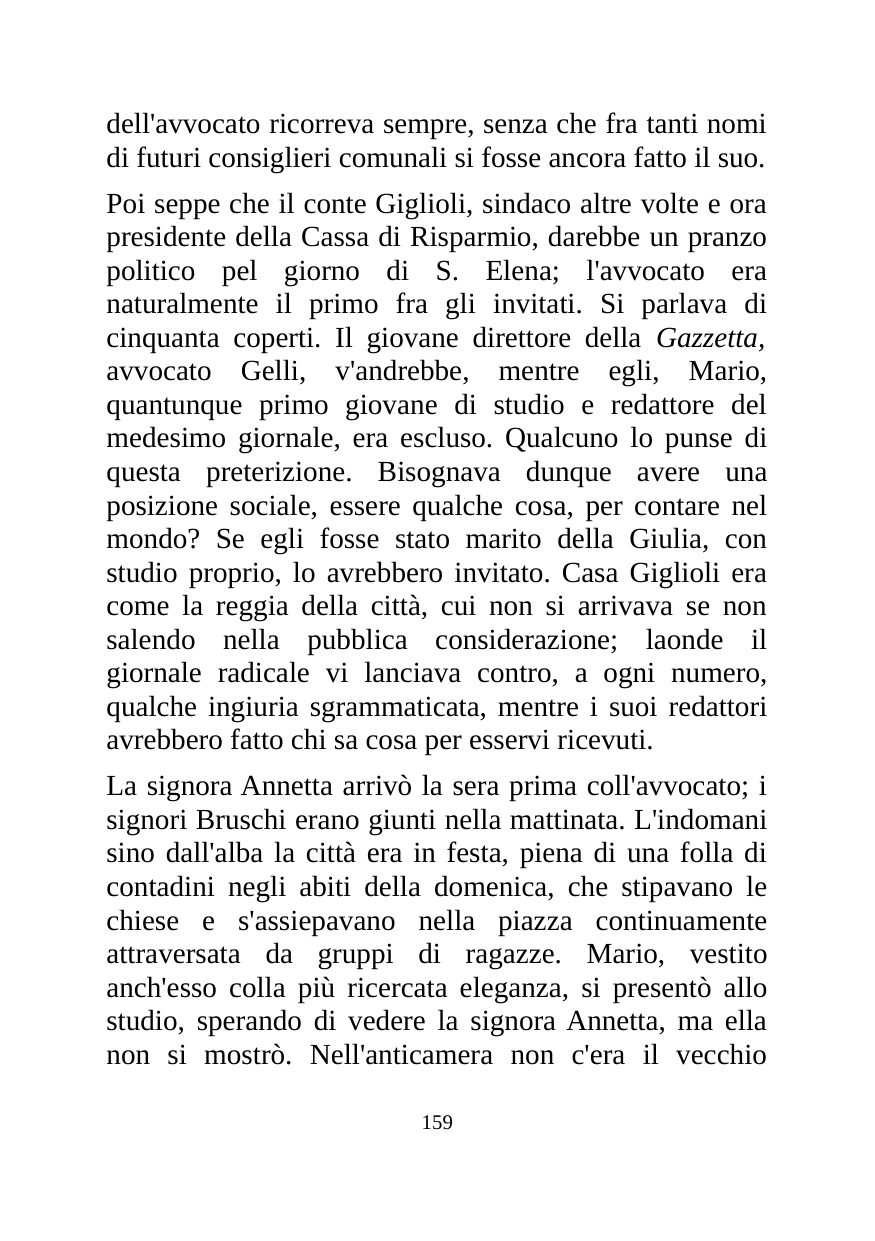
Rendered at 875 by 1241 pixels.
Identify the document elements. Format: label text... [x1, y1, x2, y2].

text dell'avvocato ricorreva sempre, senza che fra tanti nomi di futuri consiglieri comunali si fosse ancora fatto il suo. [106, 106, 768, 173]
text La signora Annetta arrivò la sera prima coll'avvocato; i signori Bruschi erano giunti nella mattinata. L'indomani sino dall'alba la città era in festa, piena di una folla di contadini negli abiti della domenica, che stipavano le chiese e s'assiepavano nella piazza continuamente attraversata da gruppi di ragazze. Mario, vestito anch'esso colla più ricercata eleganza, si presentò allo studio, sperando di vedere la signora Annetta, ma ella non si mostrò. Nell'anticamera non c'era il vecchio [106, 768, 768, 1070]
text Poi seppe che il conte Giglioli, sindaco altre volte e ora presidente della Cassa di Risparmio, darebbe un pranzo politico pel giorno di S. Elena; l'avvocato era naturalmente il primo fra gli invitati. Si parlava di cinquanta coperti. Il giovane direttore della Gazzetta, avvocato Gelli, v'andrebbe, mentre egli, Mario, quantunque primo giovane di studio e redattore del medesimo giornale, era escluso. Qualcuno lo punse di questa preterizione. Bisognava dunque avere una posizione sociale, essere qualche cosa, per contare nel mondo? Se egli fosse stato marito della Giulia, con studio proprio, lo avrebbero invitato. Casa Giglioli era come la reggia della città, cui non si arrivava se non salendo nella pubblica considerazione; laonde il giornale radicale vi lanciava contro, a ogni numero, qualche ingiuria sgrammaticata, mentre i suoi redattori avrebbero fatto chi sa cosa per esservi ricevuti. [106, 186, 768, 756]
